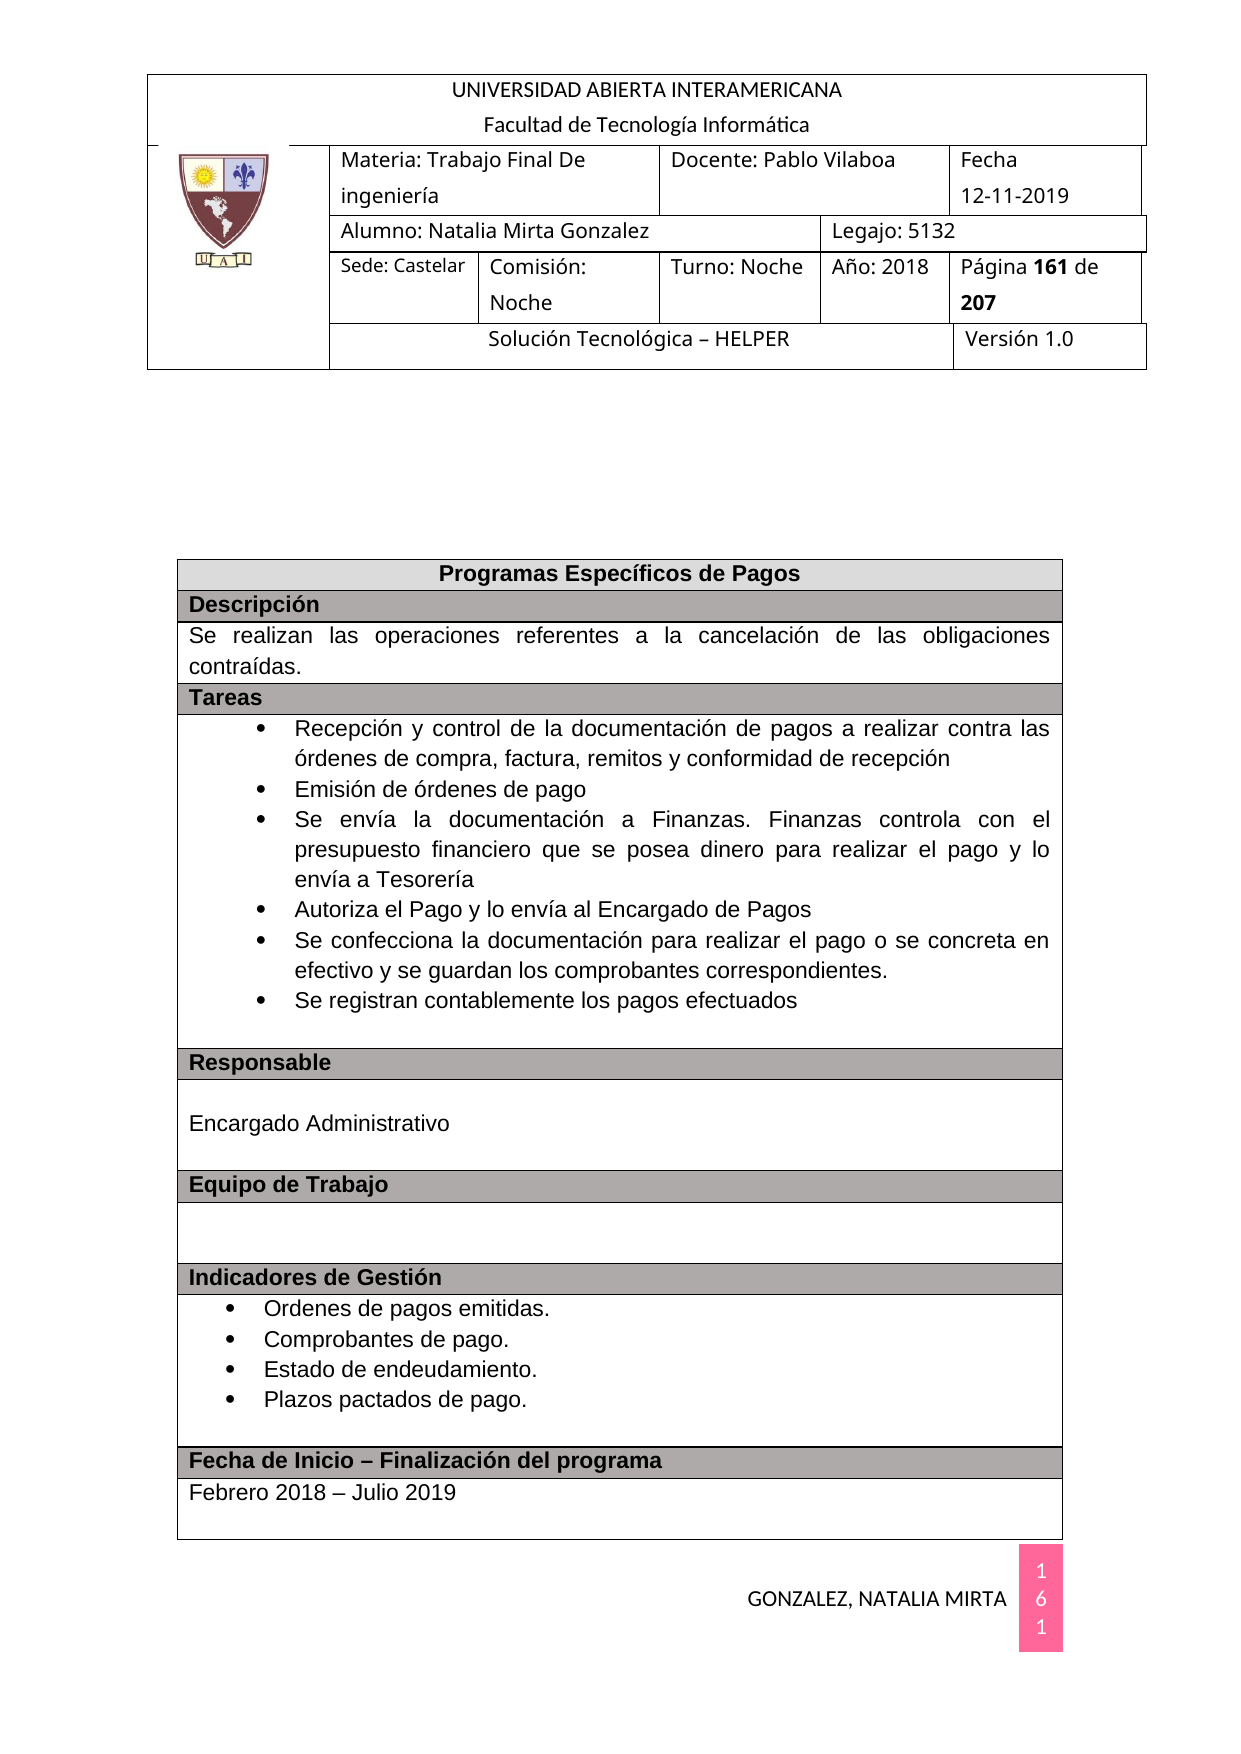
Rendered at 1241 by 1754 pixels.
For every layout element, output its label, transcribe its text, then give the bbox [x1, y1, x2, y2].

table_cell Encargado Administrativo [178, 1080, 1062, 1170]
table_header Programas Específicos de Pagos [178, 560, 1062, 590]
table_cell Equipo de Trabajo [178, 1171, 1062, 1202]
table_cell [178, 1203, 1062, 1263]
table_cell Tareas [178, 684, 1062, 714]
table_cell Febrero 2018 – Julio 2019 [178, 1479, 1062, 1539]
table_cell Indicadores de Gestión [178, 1264, 1062, 1294]
table_cell Se realizan las operaciones referentes a la cancelación de las obligaciones contraídas. [178, 623, 1062, 683]
table_cell Ordenes de pagos emitidas. Comprobantes de pago. Estado de endeudamiento. Plazos pactados de pago. [178, 1295, 1062, 1446]
table_cell Responsable [178, 1049, 1062, 1079]
table_cell Fecha de Inicio – Finalización del programa [178, 1448, 1062, 1478]
table_cell Descripción [178, 591, 1062, 621]
table_cell Recepción y control de la documentación de pagos a realizar contra las órdenes de compra, factura, remitos y conformidad de recepción Emisión de órdenes de pago Se envía la documentación a Finanzas. Finanzas controla con el presupuesto financiero que se posea dinero para realizar el pago y lo envía a Tesorería Autoriza el Pago y lo envía al Encargado de Pagos Se confecciona la documentación para realizar el pago o se concreta en efectivo y se guardan los comprobantes correspondientes. Se registran contablemente los pagos efectuados [178, 715, 1062, 1047]
